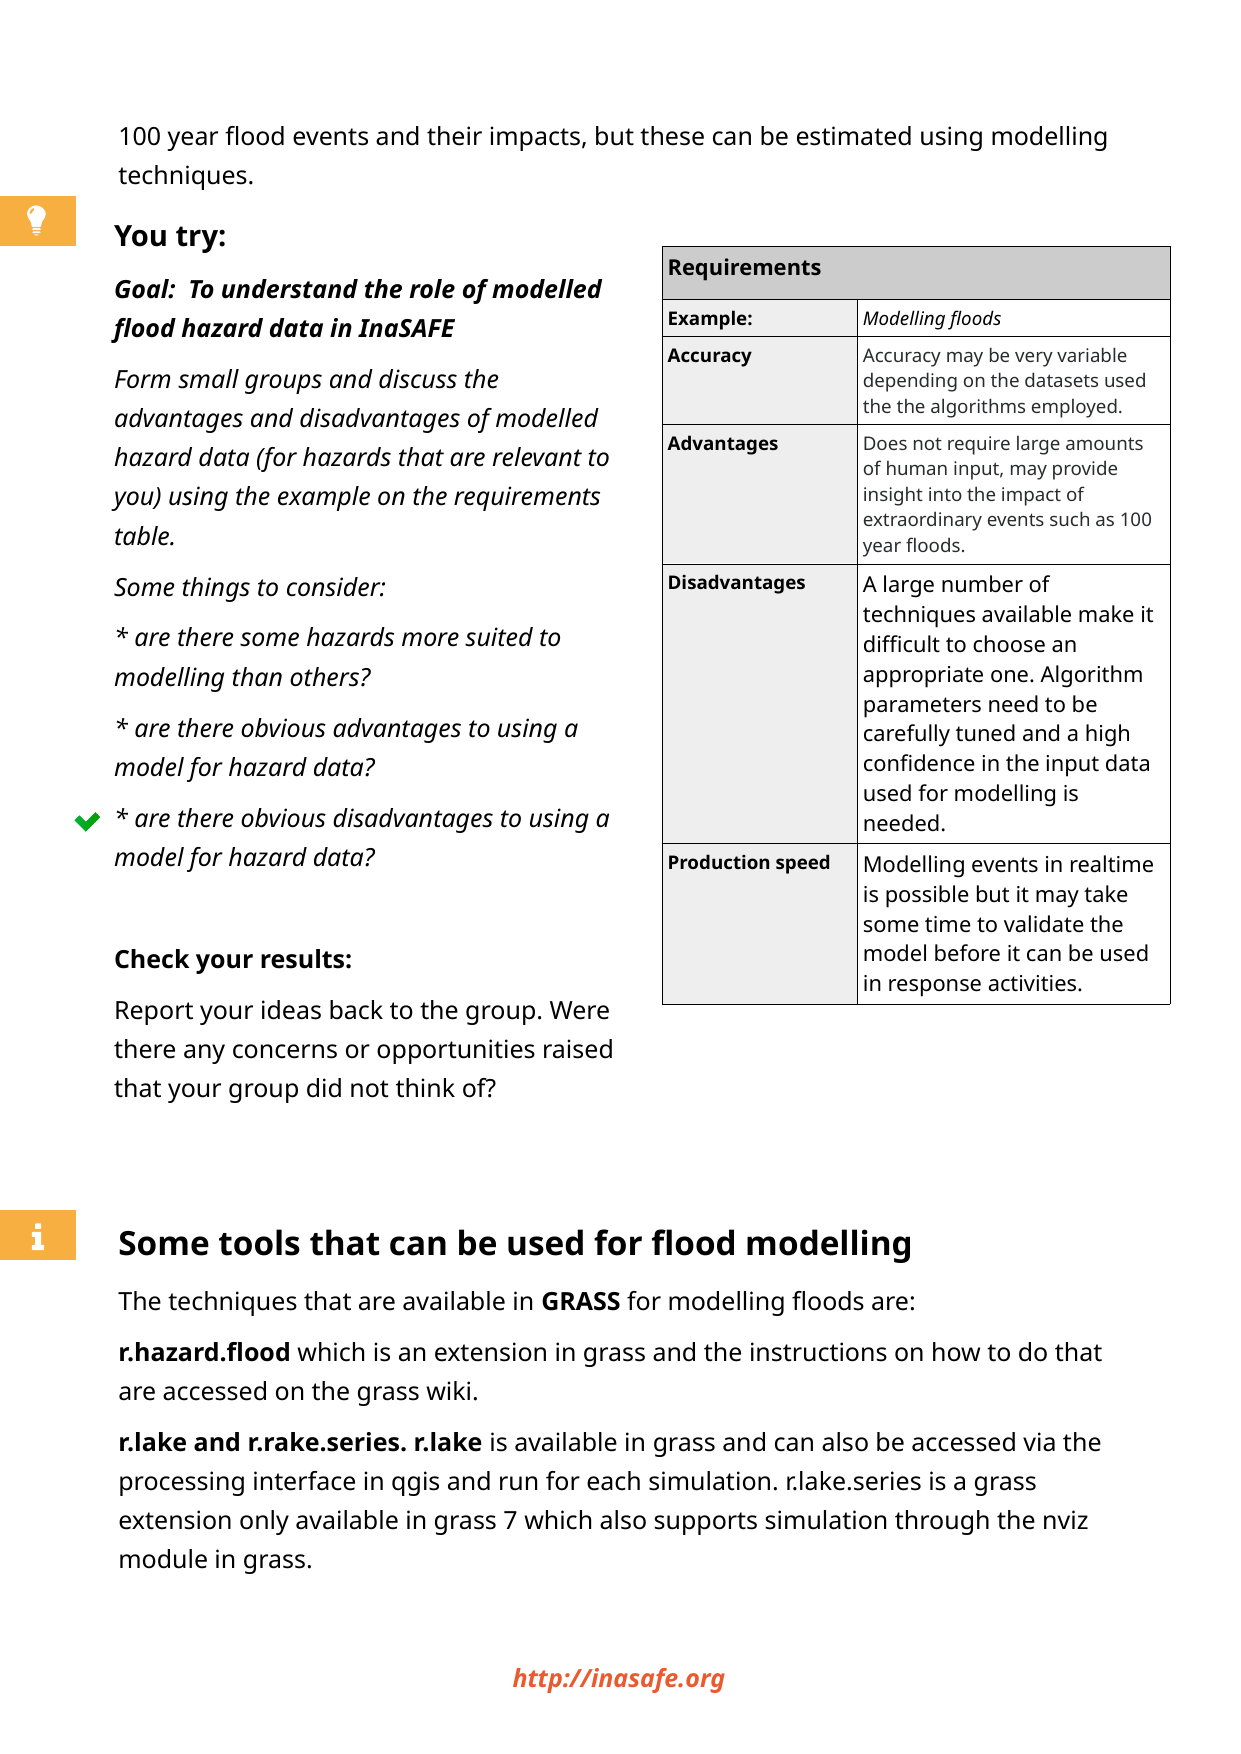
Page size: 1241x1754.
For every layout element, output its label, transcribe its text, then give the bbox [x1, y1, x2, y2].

table_cell Advantages [663, 425, 857, 563]
text r.lake and r.rake.series. r.lake is available in grass and can also be accessed via the processing interface in qgis and run for each simulation. r.lake.series is a grass extension only available in grass 7 which also supports simulation through the nviz module in grass. [118, 1424, 1122, 1576]
text 100 year flood events and their impacts, but these can be estimated using modelling techniques. [118, 118, 1122, 191]
table_cell Modelling events in realtime is possible but it may take some time to validate the model before it can be used in response activities. [858, 844, 1170, 1004]
text r.hazard.flood which is an extension in grass and the instructions on how to do that are accessed on the grass wiki. [118, 1334, 1122, 1407]
table_cell Accuracy [663, 337, 857, 424]
table_cell Disadvantages [663, 565, 857, 843]
table_cell Modelling floods [858, 300, 1170, 336]
table_cell Does not require large amounts of human input, may provide insight into the impact of extraordinary events such as 100 year floods. [858, 425, 1170, 563]
text The techniques that are available in GRASS for modelling floods are: [118, 1283, 1122, 1317]
table_header Requirements [663, 247, 1170, 299]
table_cell A large number of techniques available make it difficult to choose an appropriate one. Algorithm parameters need to be carefully tuned and a high confidence in the input data used for modelling is needed. [858, 565, 1170, 843]
table_cell Production speed [663, 844, 857, 1004]
table_cell Example: [663, 300, 857, 336]
subtitle Some tools that can be used for flood modelling [118, 1219, 1122, 1265]
table_cell Accuracy may be very variable depending on the datasets used the the algorithms employed. [858, 337, 1170, 424]
